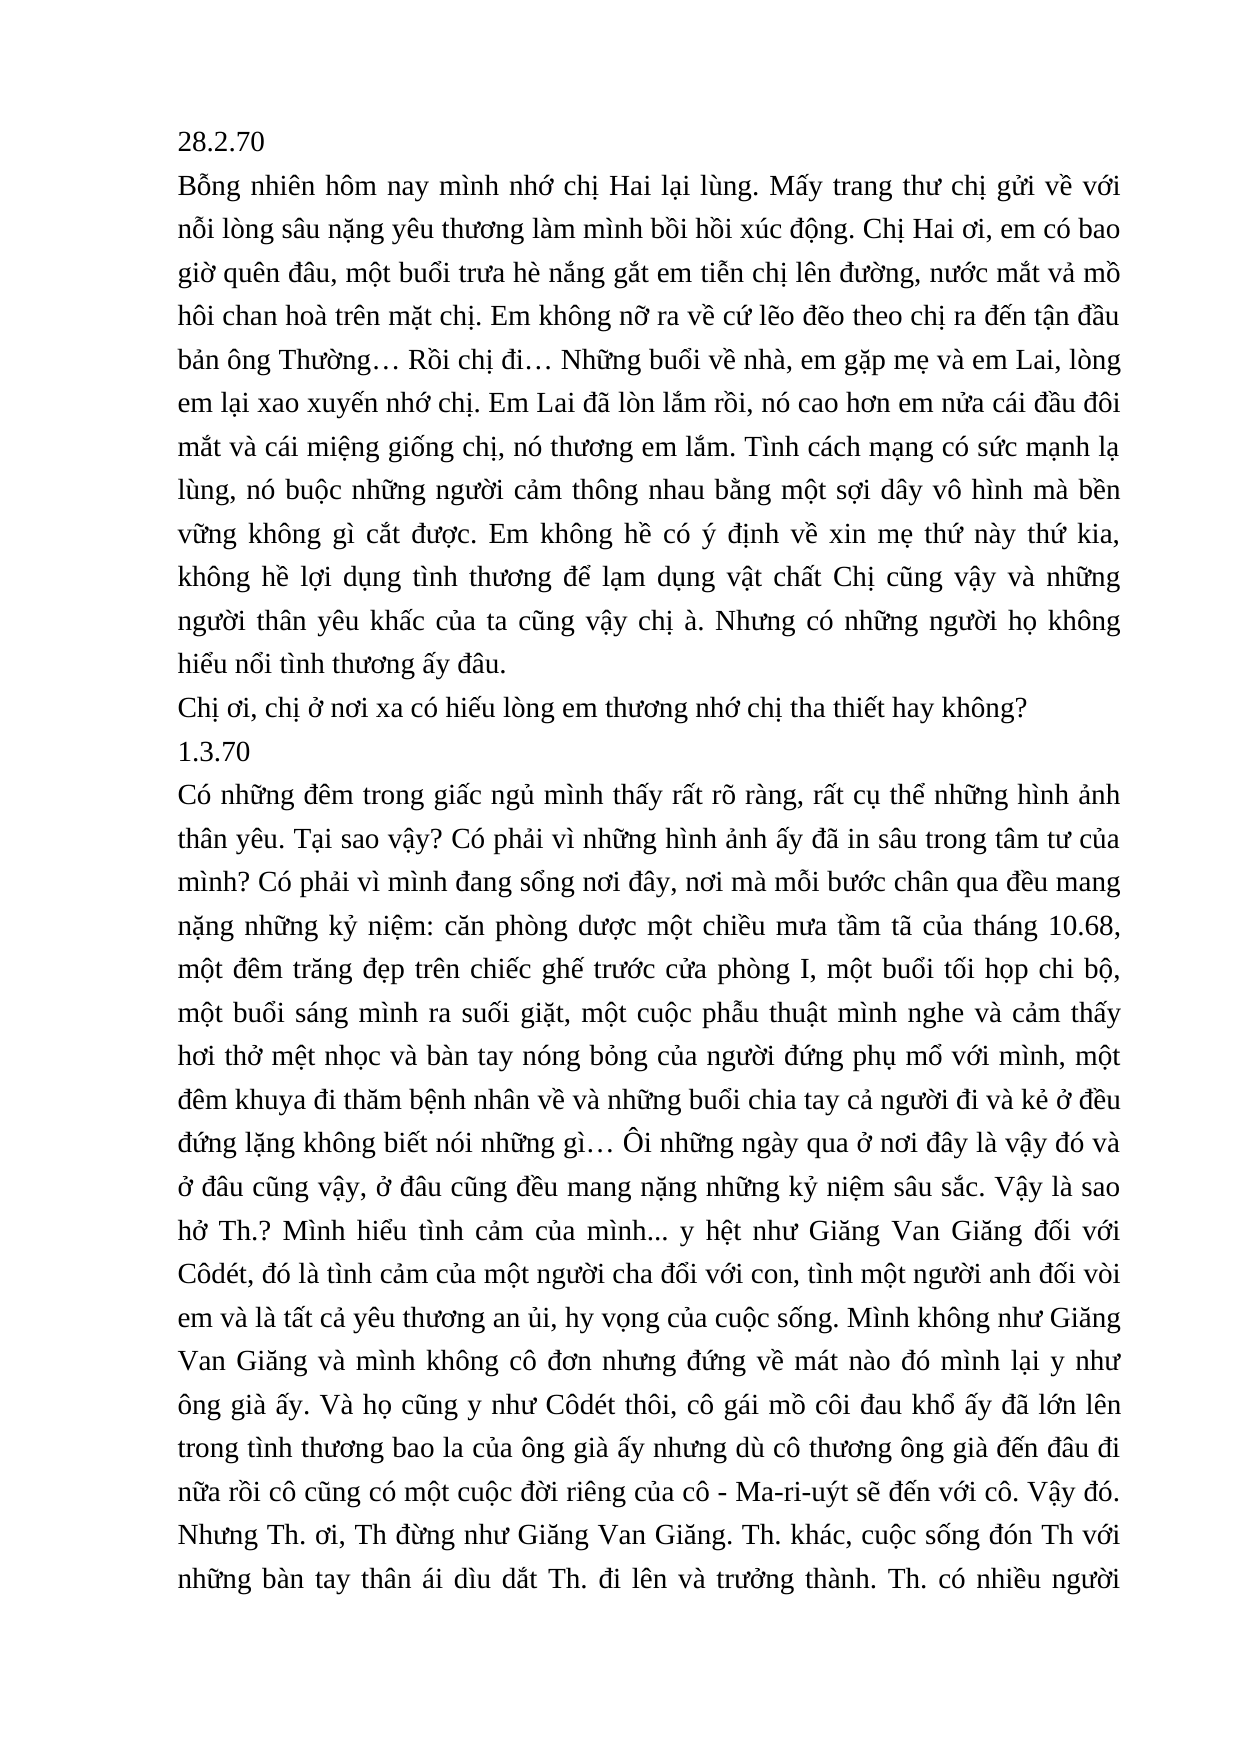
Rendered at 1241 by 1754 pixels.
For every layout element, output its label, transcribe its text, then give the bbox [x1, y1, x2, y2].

text Có những đêm trong giấc ngủ mình thấy rất rõ ràng, rất cụ thể những hình ảnh thân yêu. Tại sao vậy? Có phải vì những hình ảnh ấy đã in sâu trong tâm tư của mình? Có phải vì mình đang sổng nơi đây, nơi mà mỗi bước chân qua đều mang nặng những kỷ niệm: căn phòng dược một chiều mưa tầm tã của tháng 10.68, một đêm trăng đẹp trên chiếc ghế trước cửa phòng I, một buổi tối họp chi bộ, một buổi sáng mình ra suối giặt, một cuộc phẫu thuật mình nghe và cảm thấy hơi thở mệt nhọc và bàn tay nóng bỏng của người đứng phụ mổ với mình, một đêm khuya đi thăm bệnh nhân về và những buổi chia tay cả người đi và kẻ ở đều đứng lặng không biết nói những gì… Ôi những ngày qua ở nơi đây là vậy đó và ở đâu cũng vậy, ở đâu cũng đều mang nặng những kỷ niệm sâu sắc. Vậy là sao hở Th.? Mình hiểu tình cảm của mình... y hệt như Giăng Van Giăng đối với Côdét, đó là tình cảm của một người cha đổi với con, tình một người anh đối vòi em và là tất cả yêu thương an ủi, hy vọng của cuộc sống. Mình không như Giăng Van Giăng và mình không cô đơn nhưng đứng về mát nào đó mình lại y như ông già ấy. Và họ cũng y như Côdét thôi, cô gái mồ côi đau khổ ấy đã lớn lên trong tình thương bao la của ông già ấy nhưng dù cô thương ông già đến đâu đi nữa rồi cô cũng có một cuộc đời riêng của cô - Ma-ri-uýt sẽ đến với cô. Vậy đó. Nhưng Th. ơi, Th đừng như Giăng Van Giăng. Th. khác, cuộc sống đón Th với những bàn tay thân ái dìu dắt Th. đi lên và trưởng thành. Th. có nhiều người [177, 777, 1122, 1594]
text 1.3.70 [177, 734, 1122, 767]
text 28.2.70 [177, 124, 1122, 158]
text Bỗng nhiên hôm nay mình nhớ chị Hai lại lùng. Mấy trang thư chị gửi về với nỗi lòng sâu nặng yêu thương làm mình bồi hồi xúc động. Chị Hai ơi, em có bao giờ quên đâu, một buổi trưa hè nắng gắt em tiễn chị lên đường, nước mắt vả mồ hôi chan hoà trên mặt chị. Em không nỡ ra về cứ lẽo đẽo theo chị ra đến tận đầu bản ông Thường… Rồi chị đi… Những buổi về nhà, em gặp mẹ và em Lai, lòng em lại xao xuyến nhớ chị. Em Lai đã lòn lắm rồi, nó cao hơn em nửa cái đầu đôi mắt và cái miệng giống chị, nó thương em lắm. Tình cách mạng có sức mạnh lạ lùng, nó buộc những người cảm thông nhau bằng một sợi dây vô hình mà bền vững không gì cắt được. Em không hề có ý định về xin mẹ thứ này thứ kia, không hề lợi dụng tình thương để lạm dụng vật chất Chị cũng vậy và những người thân yêu khấc của ta cũng vậy chị à. Nhưng có những người họ không hiểu nổi tình thương ấy đâu. [177, 168, 1122, 680]
text Chị ơi, chị ở nơi xa có hiếu lòng em thương nhớ chị tha thiết hay không? [177, 690, 1122, 724]
